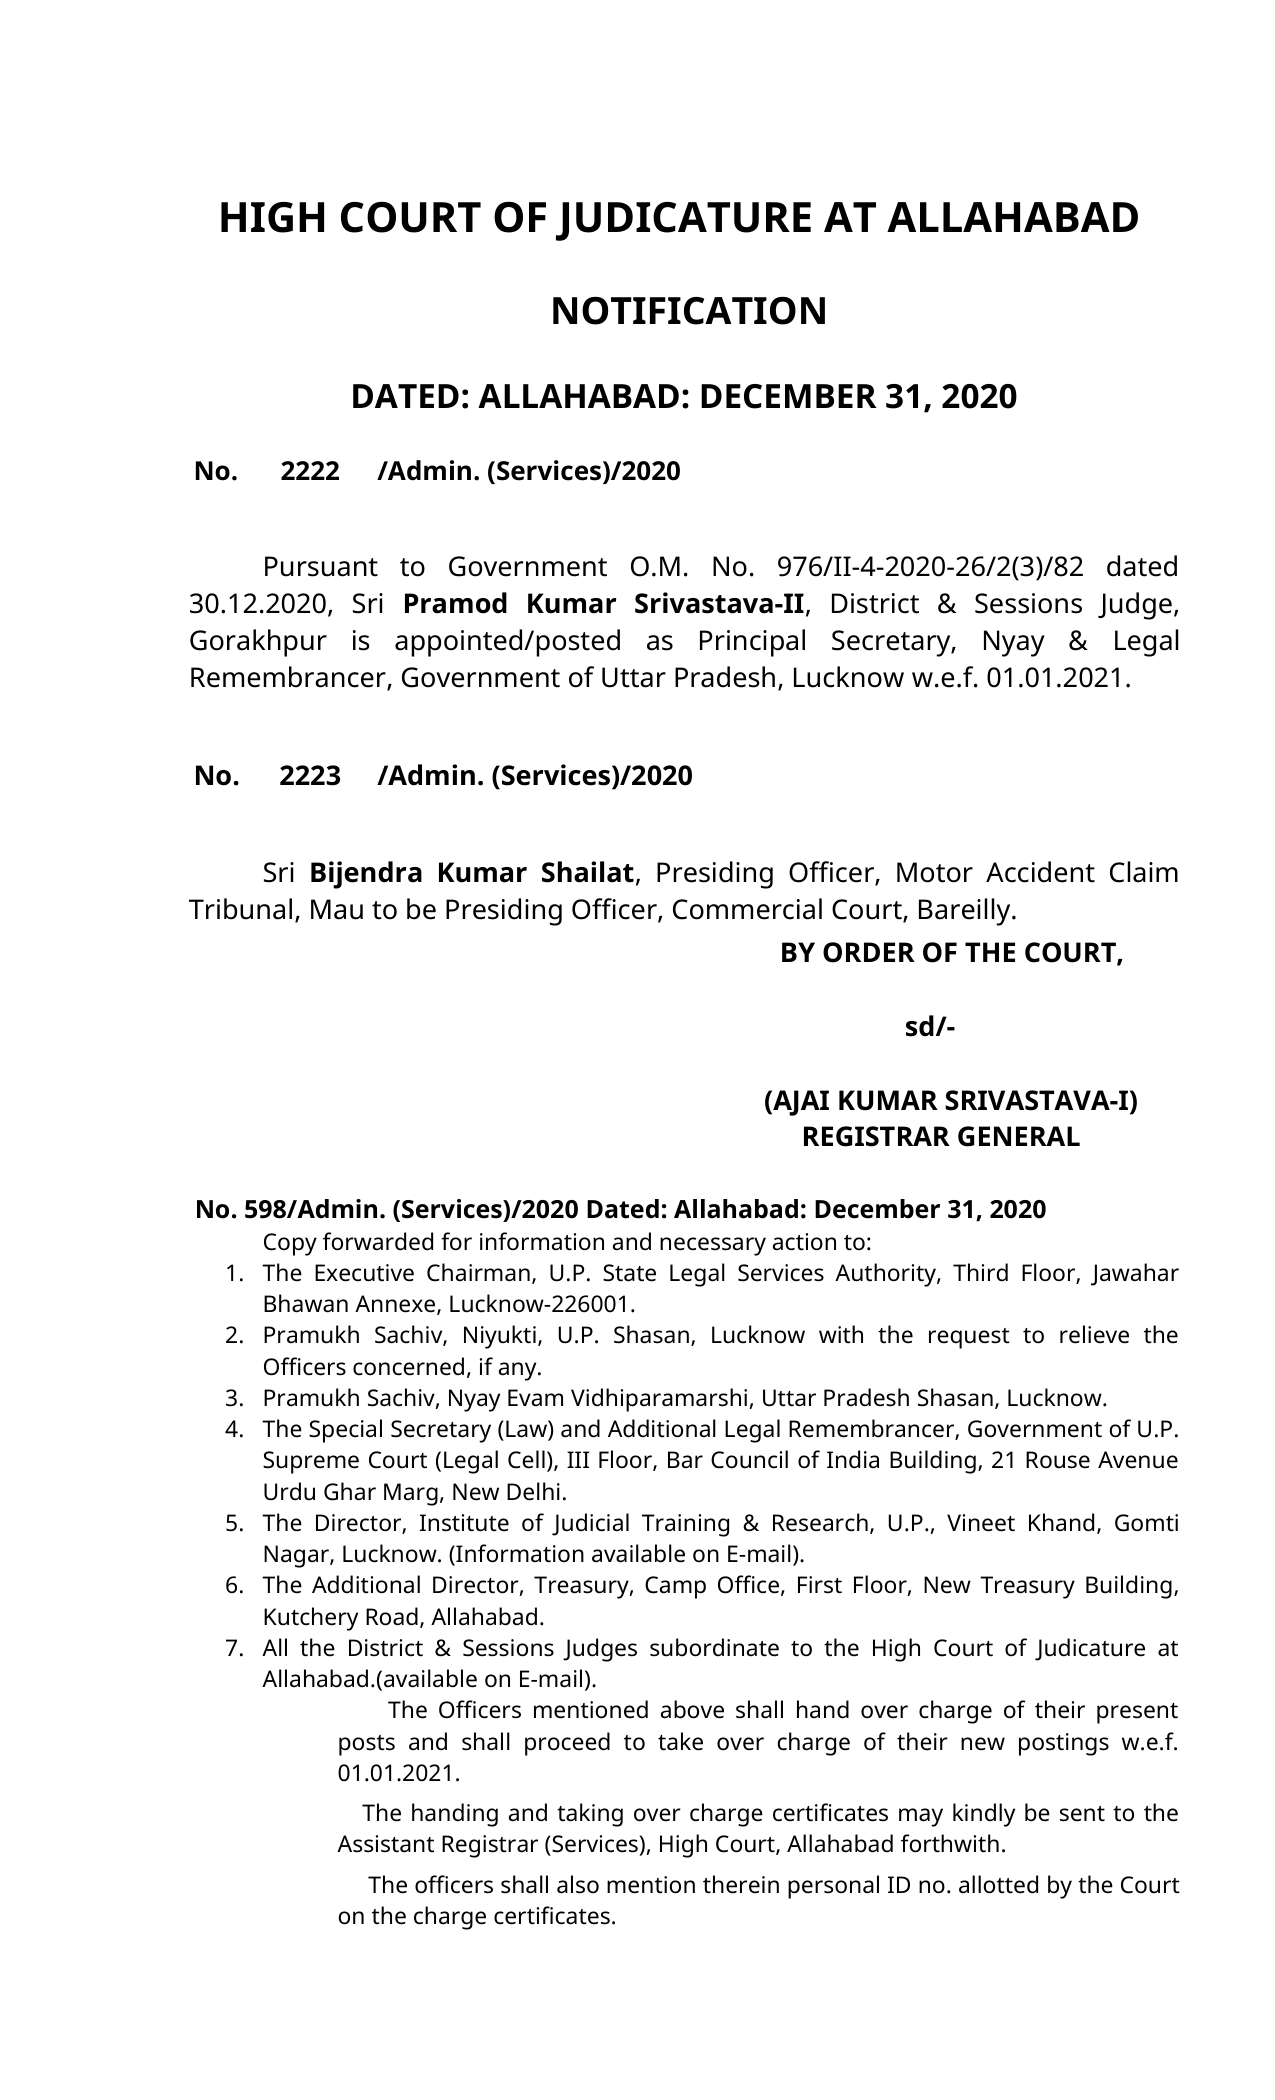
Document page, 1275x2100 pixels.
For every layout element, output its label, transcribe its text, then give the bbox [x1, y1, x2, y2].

table_header /Admin. (Services)/2020 [371, 441, 762, 500]
subtitle Sri Bijendra Kumar Shailat, Presiding Officer, Motor Accident Claim Tribunal, Mau to be Presiding Officer, Commercial Court, Bareilly. [189, 854, 1181, 927]
title HIGH COURT OF JUDICATURE AT ALLAHABAD [150, 187, 1208, 244]
text (AJAI KUMAR SRIVASTAVA-I) [187, 1081, 1181, 1118]
table_header No. [188, 744, 249, 805]
list The Executive Chairman, U.P. State Legal Services Authority, Third Floor, Jawahar Bhawan Annexe, Lucknow-226001. [225, 1257, 1181, 1319]
list The Additional Director, Treasury, Camp Office, First Floor, New Treasury Building, Kutchery Road, Allahabad. [225, 1569, 1181, 1632]
text BY ORDER OF THE COURT, [562, 933, 1181, 970]
text No. 598/Admin. (Services)/2020 Dated: Allahabad: December 31, 2020 [187, 1192, 1181, 1226]
list Pramukh Sachiv, Nyay Evam Vidhiparamarshi, Uttar Pradesh Shasan, Lucknow. [225, 1382, 1181, 1413]
text Copy forwarded for information and necessary action to: [187, 1226, 1181, 1257]
list The Special Secretary (Law) and Additional Legal Remembrancer, Government of U.P. Supreme Court (Legal Cell), III Floor, Bar Council of India Building, 21 Rouse Avenue Urdu Ghar Marg, New Delhi. [225, 1413, 1181, 1507]
table_header No. [188, 441, 249, 500]
subtitle Pursuant to Government O.M. No. 976/II-4-2020-26/2(3)/82 dated 30.12.2020, Sri Pramod Kumar Srivastava-II, District & Sessions Judge, Gorakhpur is appointed/posted as Principal Secretary, Nyay & Legal Remembrancer, Government of Uttar Pradesh, Lucknow w.e.f. 01.01.2021. [189, 548, 1181, 695]
text The handing and taking over charge certificates may kindly be sent to the Assistant Registrar (Services), High Court, Allahabad forthwith. [300, 1797, 1181, 1860]
text The Officers mentioned above shall hand over charge of their present posts and shall proceed to take over charge of their new postings w.e.f. 01.01.2021. [337, 1694, 1181, 1788]
text The officers shall also mention therein personal ID no. allotted by the Court on the charge certificates. [337, 1869, 1181, 1931]
table_header /Admin. (Services)/2020 [371, 744, 762, 805]
table_header 2223 [249, 744, 371, 805]
text REGISTRAR GENERAL [187, 1118, 1181, 1155]
subtitle DATED: ALLAHABAD: DECEMBER 31, 2020 [187, 373, 1181, 418]
table_header 2222 [249, 441, 371, 500]
list All the District & Sessions Judges subordinate to the High Court of Judicature at Allahabad.(available on E-mail). [225, 1632, 1181, 1694]
subtitle NOTIFICATION [187, 284, 1181, 336]
text sd/- [187, 1007, 1181, 1044]
list The Director, Institute of Judicial Training & Research, U.P., Vineet Khand, Gomti Nagar, Lucknow. (Information available on E-mail). [225, 1507, 1181, 1569]
list Pramukh Sachiv, Niyukti, U.P. Shasan, Lucknow with the request to relieve the Officers concerned, if any. [225, 1319, 1181, 1382]
